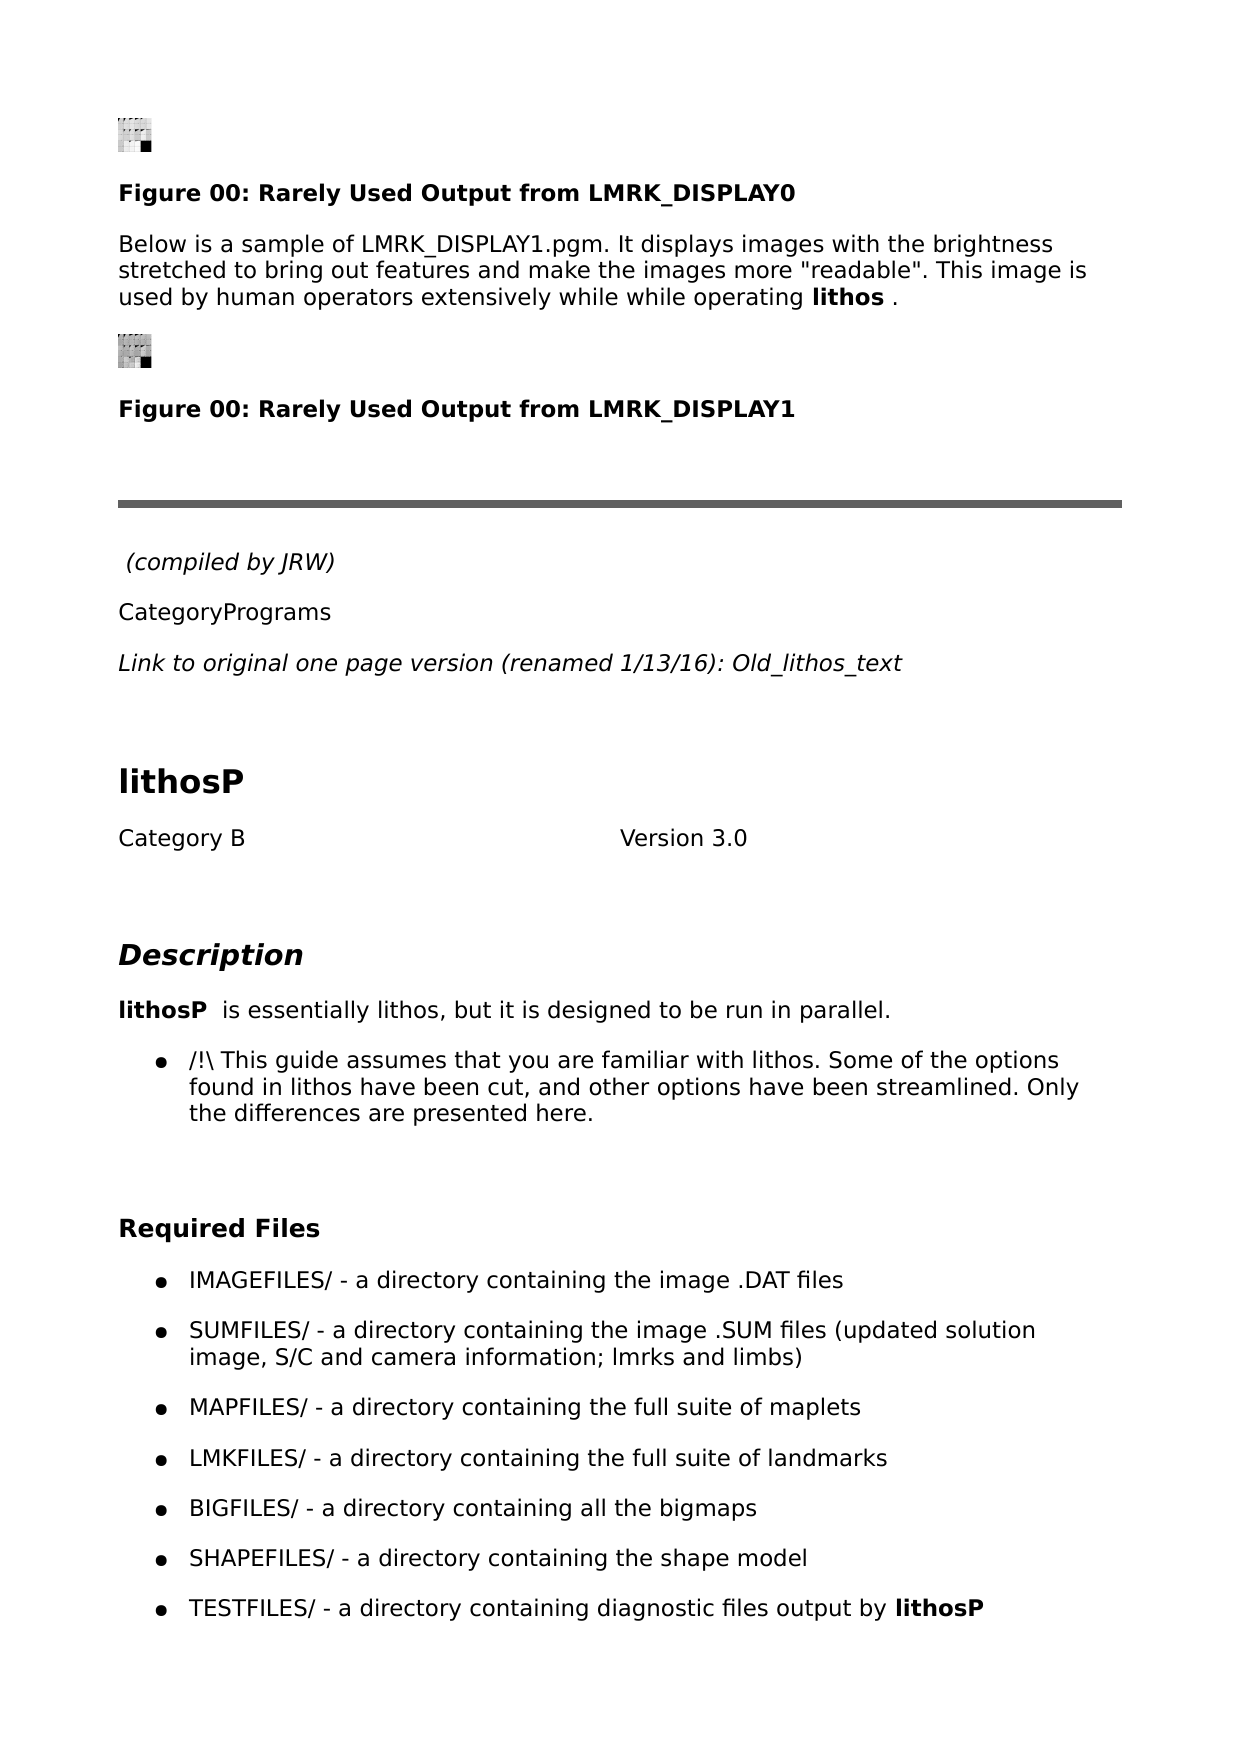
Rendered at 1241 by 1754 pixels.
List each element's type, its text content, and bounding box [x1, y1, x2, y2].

text Link to original one page version (renamed 1/13/16): Old_lithos_text [118, 650, 1122, 676]
picture [118, 118, 152, 152]
list SUMFILES/ - a directory containing the image .SUM files (updated solution image, S/C and camera information; lmrks and limbs) [153, 1318, 1122, 1371]
list IMAGEFILES/ - a directory containing the image .DAT files [153, 1267, 1122, 1294]
text lithosP is essentially lithos, but it is designed to be run in parallel. [118, 997, 1122, 1023]
text CategoryPrograms [118, 599, 1122, 626]
subtitle Required Files [118, 1214, 1122, 1243]
subtitle lithosP [118, 763, 1122, 801]
text Below is a sample of LMRK_DISPLAY1.pgm. It displays images with the brightness stretched to bring out features and make the images more "readable". This image is used by human operators extensively while while operating lithos . [118, 231, 1122, 311]
text Figure 00: Rarely Used Output from LMRK_DISPLAY0 [118, 181, 1122, 207]
text (compiled by JRW) [118, 549, 1122, 576]
table_header Category B [118, 814, 620, 864]
picture [118, 334, 152, 368]
subtitle Description [118, 939, 1122, 973]
list MAPFILES/ - a directory containing the full suite of maplets [153, 1394, 1122, 1421]
list SHAPEFILES/ - a directory containing the shape model [153, 1545, 1122, 1572]
table_header Version 3.0 [620, 814, 1122, 864]
list TESTFILES/ - a directory containing diagnostic files output by lithosP [153, 1595, 1122, 1622]
list /!\ This guide assumes that you are familiar with lithos. Some of the options found in lithos have been cut, and other options have been streamlined. Only the differences are presented here. [153, 1047, 1122, 1127]
list BIGFILES/ - a directory containing all the bigmaps [153, 1495, 1122, 1522]
text Figure 00: Rarely Used Output from LMRK_DISPLAY1 [118, 397, 1122, 423]
list LMKFILES/ - a directory containing the full suite of landmarks [153, 1445, 1122, 1471]
